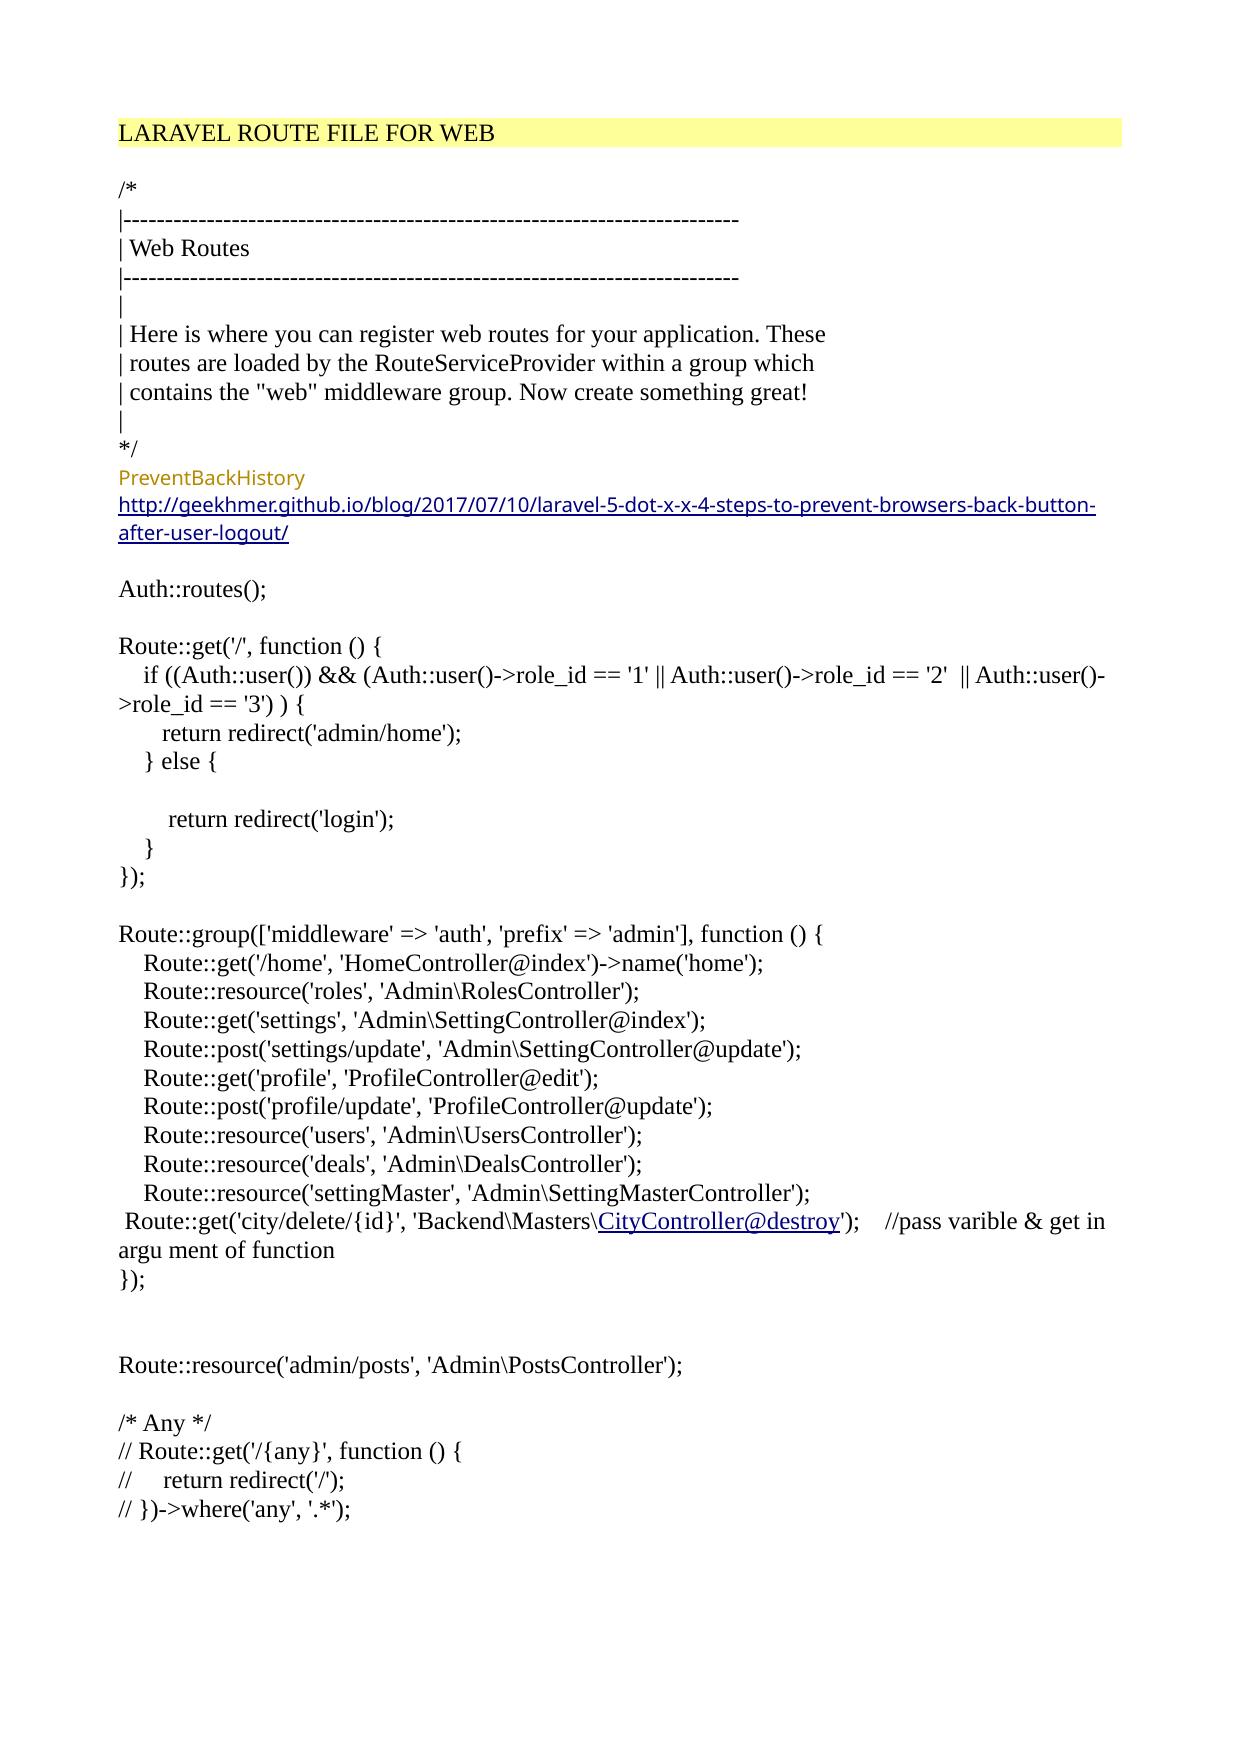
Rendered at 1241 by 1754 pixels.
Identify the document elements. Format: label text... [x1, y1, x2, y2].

text Auth::routes(); [118, 574, 1122, 603]
text Route::post('settings/update', 'Admin\SettingController@update'); [118, 1034, 1122, 1063]
text // return redirect('/'); [118, 1465, 1122, 1494]
text Route::post('profile/update', 'ProfileController@update'); [118, 1091, 1122, 1120]
text // Route::get('/{any}', function () { [118, 1436, 1122, 1465]
text Route::resource('admin/posts', 'Admin\PostsController'); [118, 1350, 1122, 1379]
text | routes are loaded by the RouteServiceProvider within a group which [118, 348, 1122, 377]
text |-------------------------------------------------------------------------- [118, 262, 1122, 291]
text Route::get('/', function () { [118, 631, 1122, 660]
text */ [118, 434, 1122, 463]
text | [118, 291, 1122, 319]
text Route::get('city/delete/{id}', 'Backend\Masters\CityController@destroy'); //pass varible & get in argu ment of function [118, 1206, 1122, 1264]
text }); [118, 861, 1122, 890]
text PreventBackHistory [118, 463, 1122, 491]
text | Here is where you can register web routes for your application. These [118, 319, 1122, 348]
text /* [118, 176, 1122, 204]
text Route::get('/home', 'HomeController@index')->name('home'); [118, 948, 1122, 976]
text Route::resource('settingMaster', 'Admin\SettingMasterController'); [118, 1178, 1122, 1206]
text Route::get('settings', 'Admin\SettingController@index'); [118, 1005, 1122, 1034]
text | [118, 406, 1122, 434]
text |-------------------------------------------------------------------------- [118, 204, 1122, 233]
text Route::resource('roles', 'Admin\RolesController'); [118, 976, 1122, 1005]
text // })->where('any', '.*'); [118, 1494, 1122, 1523]
text /* Any */ [118, 1408, 1122, 1436]
text LARAVEL ROUTE FILE FOR WEB [118, 118, 1122, 147]
text | Web Routes [118, 233, 1122, 262]
text Route::resource('users', 'Admin\UsersController'); [118, 1120, 1122, 1149]
text | contains the "web" middleware group. Now create something great! [118, 377, 1122, 406]
text }); [118, 1264, 1122, 1293]
text return redirect('admin/home'); [118, 718, 1122, 746]
text } [118, 833, 1122, 861]
text Route::resource('deals', 'Admin\DealsController'); [118, 1149, 1122, 1178]
text http://geekhmer.github.io/blog/2017/07/10/laravel-5-dot-x-x-4-steps-to-prevent-browsers-back-button-after-user-logout/ [118, 491, 1122, 546]
text Route::get('profile', 'ProfileController@edit'); [118, 1063, 1122, 1091]
text Route::group(['middleware' => 'auth', 'prefix' => 'admin'], function () { [118, 919, 1122, 948]
text return redirect('login'); [118, 804, 1122, 833]
text } else { [118, 746, 1122, 775]
text if ((Auth::user()) && (Auth::user()->role_id == '1' || Auth::user()->role_id == '2' || Auth::user()->role_id == '3') ) { [118, 660, 1122, 718]
